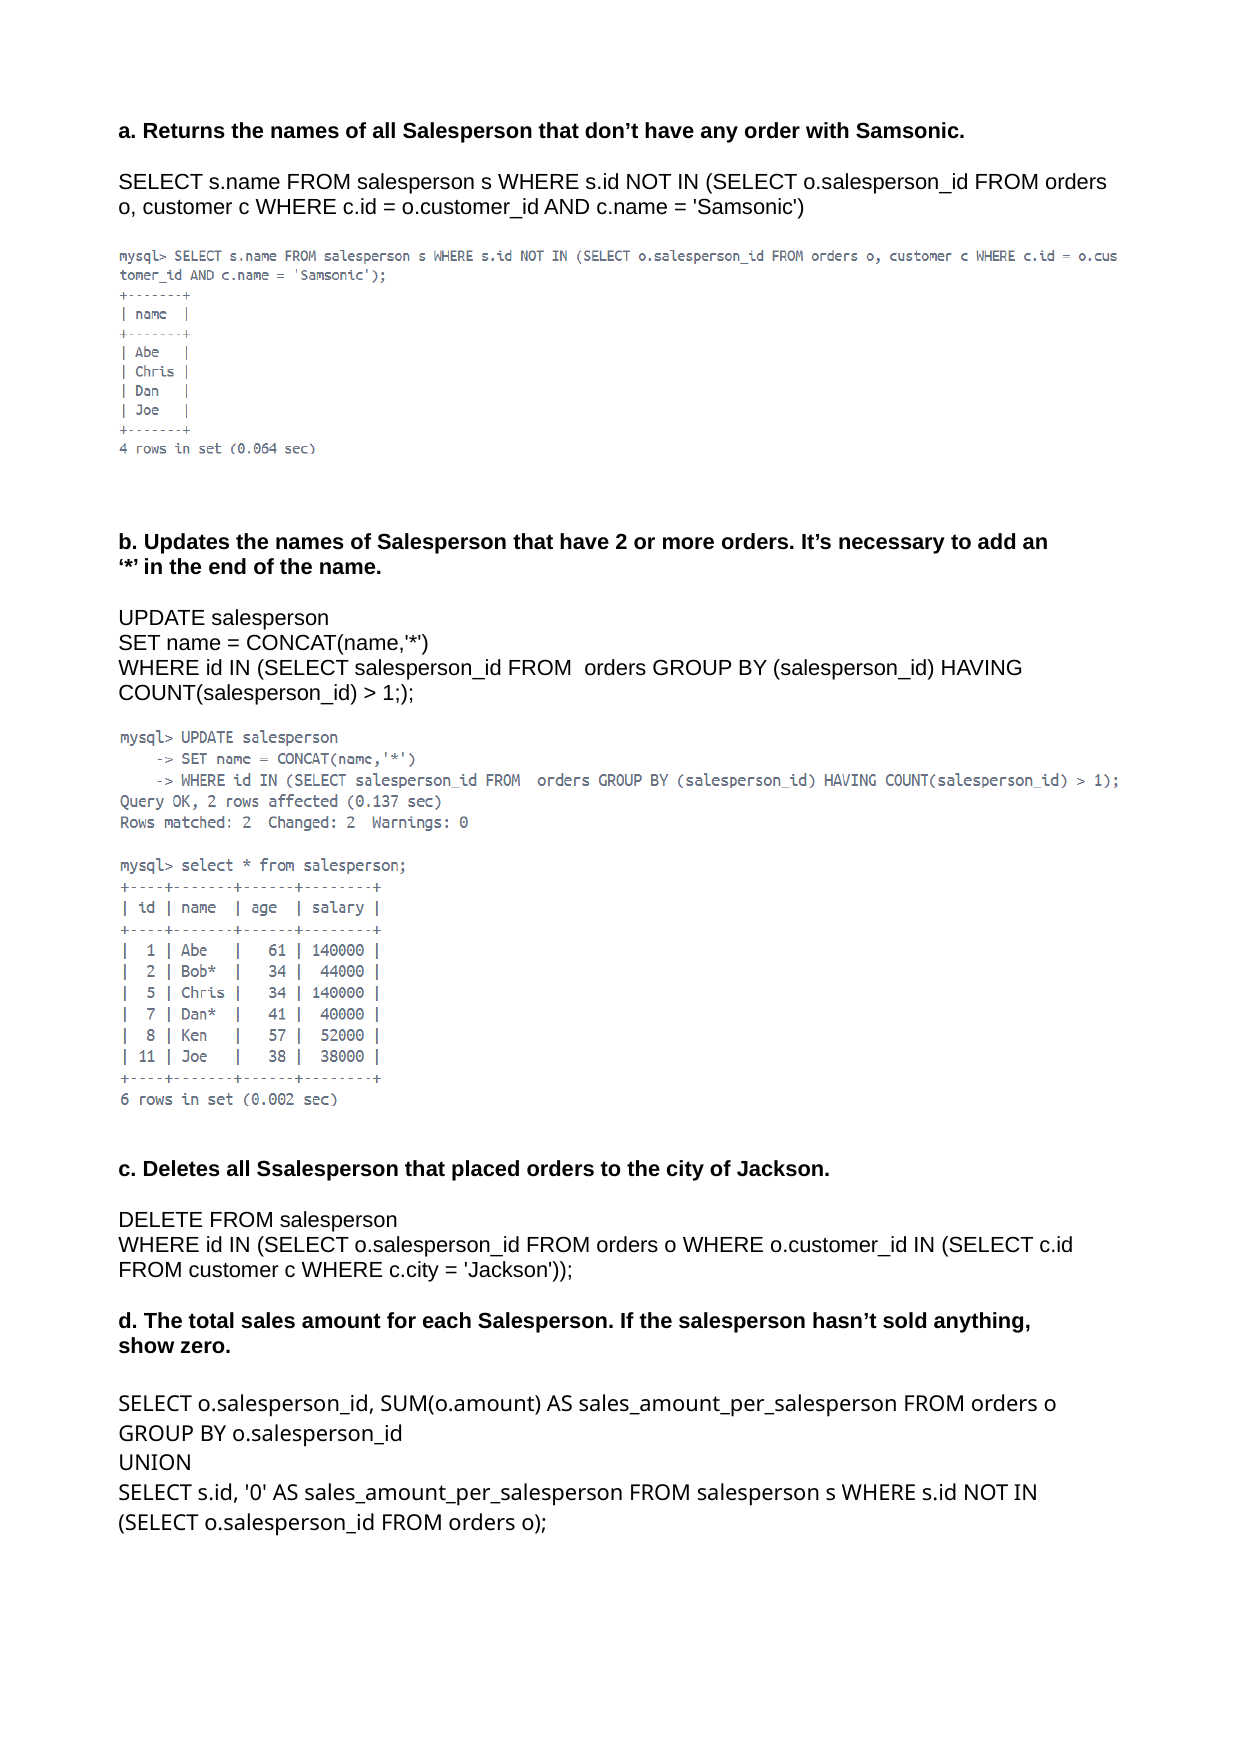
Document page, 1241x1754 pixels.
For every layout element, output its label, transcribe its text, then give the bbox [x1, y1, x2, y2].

text b. Updates the names of Salesperson that have 2 or more orders. It’s necessary to add an [118, 529, 1122, 554]
text SELECT s.id, '0' AS sales_amount_per_salesperson FROM salesperson s WHERE s.id NOT IN (SELECT o.salesperson_id FROM orders o); [118, 1477, 1122, 1537]
text UNION [118, 1447, 1122, 1477]
text SET name = CONCAT(name,'*') [118, 630, 1122, 655]
text WHERE id IN (SELECT o.salesperson_id FROM orders o WHERE o.customer_id IN (SELECT c.id FROM customer c WHERE c.city = 'Jackson')); [118, 1232, 1122, 1282]
text WHERE id IN (SELECT salesperson_id FROM orders GROUP BY (salesperson_id) HAVING COUNT(salesperson_id) > 1;); [118, 655, 1122, 706]
text d. The total sales amount for each Salesperson. If the salesperson hasn’t sold anything, [118, 1307, 1122, 1333]
text UPDATE salesperson [118, 605, 1122, 630]
text SELECT s.name FROM salesperson s WHERE s.id NOT IN (SELECT o.salesperson_id FROM orders o, customer c WHERE c.id = o.customer_id AND c.name = 'Samsonic') [118, 168, 1122, 219]
text DELETE FROM salesperson [118, 1207, 1122, 1232]
picture [118, 244, 1123, 454]
text c. Deletes all Ssalesperson that placed orders to the city of Jackson. [118, 1156, 1122, 1181]
text a. Returns the names of all Salesperson that don’t have any order with Samsonic. [118, 118, 1122, 143]
text ‘*’ in the end of the name. [118, 554, 1122, 579]
text show zero. [118, 1333, 1122, 1358]
text SELECT o.salesperson_id, SUM(o.amount) AS sales_amount_per_salesperson FROM orders o GROUP BY o.salesperson_id [118, 1388, 1122, 1447]
picture [118, 730, 1123, 1106]
